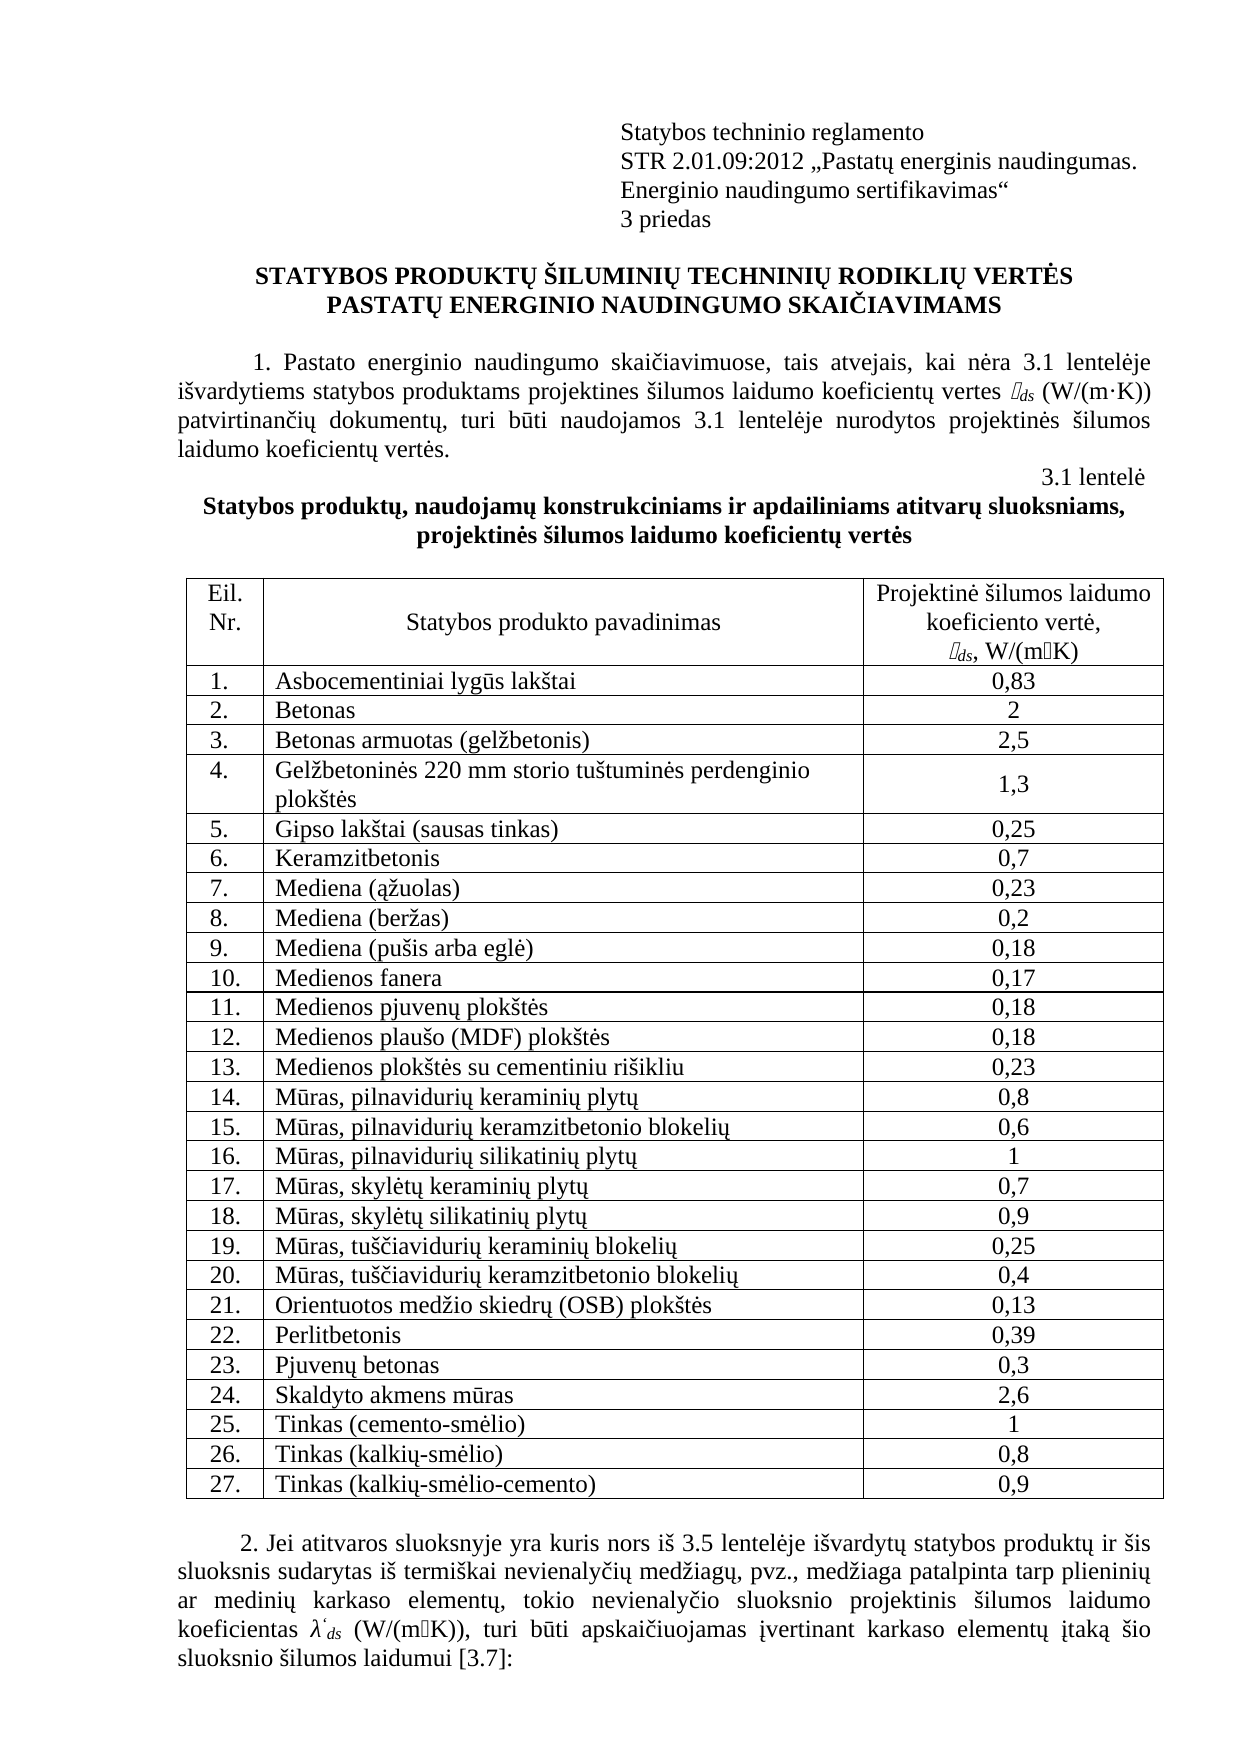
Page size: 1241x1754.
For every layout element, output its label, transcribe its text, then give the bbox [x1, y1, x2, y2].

table_cell 8. [187, 903, 263, 932]
table_cell 1 [864, 1141, 1163, 1170]
table_cell Gipso lakštai (sausas tinkas) [264, 814, 863, 842]
table_cell Orientuotos medžio skiedrų (OSB) plokštės [264, 1290, 863, 1319]
table_cell 0,3 [864, 1350, 1163, 1379]
table_cell 20. [187, 1261, 263, 1289]
text 1. Pastato energinio naudingumo skaičiavimuose, tais atvejais, kai nėra 3.1 lentelėje išvardytiems statybos produktams projektines šilumos laidumo koeficientų vertes ds (W/(m·K)) patvirtinančių dokumentų, turi būti naudojamos 3.1 lentelėje nurodytos projektinės šilumos laidumo koeficientų vertės. [177, 347, 1151, 462]
table_cell Mediena (ąžuolas) [264, 873, 863, 902]
table_cell 11. [187, 993, 263, 1021]
table_cell 26. [187, 1439, 263, 1468]
table_cell 17. [187, 1171, 263, 1200]
text STR 2.01.09:2012 „Pastatų energinis naudingumas. [177, 146, 1151, 175]
table_cell Keramzitbetonis [264, 844, 863, 872]
table_cell 0,8 [864, 1082, 1163, 1111]
table_cell 3. [187, 725, 263, 754]
table_cell 0,23 [864, 873, 1163, 902]
table_cell Pjuvenų betonas [264, 1350, 863, 1379]
table_cell 13. [187, 1052, 263, 1081]
table_cell Medienos pjuvenų plokštės [264, 993, 863, 1021]
table_cell 0,9 [864, 1201, 1163, 1230]
table_cell 24. [187, 1380, 263, 1408]
table_cell 0,9 [864, 1469, 1163, 1498]
table_header Projektinė šilumos laidumo koeficiento vertė, ds, W/(mK) [864, 579, 1163, 665]
table_cell Tinkas (kalkių-smėlio) [264, 1439, 863, 1468]
table_cell 0,18 [864, 933, 1163, 962]
table_cell Medienos fanera [264, 963, 863, 991]
table_cell 0,8 [864, 1439, 1163, 1468]
table_cell Mediena (pušis arba eglė) [264, 933, 863, 962]
table_cell Perlitbetonis [264, 1320, 863, 1349]
table_cell 2,5 [864, 725, 1163, 754]
table_cell 27. [187, 1469, 263, 1498]
table_cell Mūras, skylėtų keraminių plytų [264, 1171, 863, 1200]
text 3 priedas [177, 204, 1151, 232]
text 2. Jei atitvaros sluoksnyje yra kuris nors iš 3.5 lentelėje išvardytų statybos produktų ir šis sluoksnis sudarytas iš termiškai nevienalyčių medžiagų, pvz., medžiaga patalpinta tarp plieninių ar medinių karkaso elementų, tokio nevienalyčio sluoksnio projektinis šilumos laidumo koeficientas λ‘ds (W/(mK)), turi būti apskaičiuojamas įvertinant karkaso elementų įtaką šio sluoksnio šilumos laidumui [3.7]: [177, 1528, 1151, 1671]
table_cell 2. [187, 696, 263, 724]
table_cell Mūras, pilnavidurių keraminių plytų [264, 1082, 863, 1111]
table_cell 10. [187, 963, 263, 991]
table_cell 19. [187, 1231, 263, 1259]
table_cell 14. [187, 1082, 263, 1111]
text Energinio naudingumo sertifikavimas“ [177, 175, 1151, 204]
table_cell 0,13 [864, 1290, 1163, 1319]
table_cell 2 [864, 696, 1163, 724]
table_cell Mediena (beržas) [264, 903, 863, 932]
table_cell Gelžbetoninės 220 mm storio tuštuminės perdenginio plokštės [264, 755, 863, 813]
table_cell 25. [187, 1410, 263, 1438]
table_cell 1,3 [864, 755, 1163, 813]
table_cell 0,23 [864, 1052, 1163, 1081]
text STATYBOS PRODUKTŲ šiluminių techninių rodiklių vertės [177, 261, 1151, 290]
table_cell Mūras, pilnavidurių keramzitbetonio blokelių [264, 1112, 863, 1140]
table_cell 0,18 [864, 1022, 1163, 1051]
table_header Eil. Nr. [187, 579, 263, 665]
text pastatų energinio naudingumo skaičiavimams [177, 290, 1151, 319]
table_cell 0,39 [864, 1320, 1163, 1349]
table_cell 6. [187, 844, 263, 872]
table_cell 2,6 [864, 1380, 1163, 1408]
table_header Statybos produkto pavadinimas [264, 579, 863, 665]
table_cell 1 [864, 1410, 1163, 1438]
table_cell 0,25 [864, 814, 1163, 842]
table_cell 0,17 [864, 963, 1163, 991]
table_cell 18. [187, 1201, 263, 1230]
table_cell Betonas [264, 696, 863, 724]
table_cell 23. [187, 1350, 263, 1379]
table_cell 0,6 [864, 1112, 1163, 1140]
table_cell Tinkas (kalkių-smėlio-cemento) [264, 1469, 863, 1498]
table_cell 0,18 [864, 993, 1163, 1021]
table_cell Mūras, tuščiavidurių keramzitbetonio blokelių [264, 1261, 863, 1289]
table_cell 4. [187, 755, 263, 813]
table_cell Asbocementiniai lygūs lakštai [264, 666, 863, 694]
table_cell 0,4 [864, 1261, 1163, 1289]
table_cell Medienos plokštės su cementiniu rišikliu [264, 1052, 863, 1081]
table_cell 7. [187, 873, 263, 902]
table_cell Tinkas (cemento-smėlio) [264, 1410, 863, 1438]
table_cell 15. [187, 1112, 263, 1140]
table_cell Mūras, tuščiavidurių keraminių blokelių [264, 1231, 863, 1259]
table_cell Mūras, pilnavidurių silikatinių plytų [264, 1141, 863, 1170]
table_cell 0,2 [864, 903, 1163, 932]
table_cell 22. [187, 1320, 263, 1349]
table_cell 0,7 [864, 844, 1163, 872]
table_cell 21. [187, 1290, 263, 1319]
text Statybos produktų, naudojamų konstrukciniams ir apdailiniams atitvarų sluoksniams, projektinės šilumos laidumo koeficientų vertės [177, 491, 1151, 549]
table_cell Medienos plaušo (MDF) plokštės [264, 1022, 863, 1051]
table_cell Betonas armuotas (gelžbetonis) [264, 725, 863, 754]
table_cell 9. [187, 933, 263, 962]
table_cell 0,25 [864, 1231, 1163, 1259]
table_cell 0,7 [864, 1171, 1163, 1200]
text Statybos techninio reglamento [177, 117, 1151, 146]
table_cell 1. [187, 666, 263, 694]
text 3.1 lentelė [177, 462, 1151, 491]
table_cell Mūras, skylėtų silikatinių plytų [264, 1201, 863, 1230]
table_cell Skaldyto akmens mūras [264, 1380, 863, 1408]
table_cell 12. [187, 1022, 263, 1051]
table_cell 5. [187, 814, 263, 842]
table_cell 16. [187, 1141, 263, 1170]
table_cell 0,83 [864, 666, 1163, 694]
